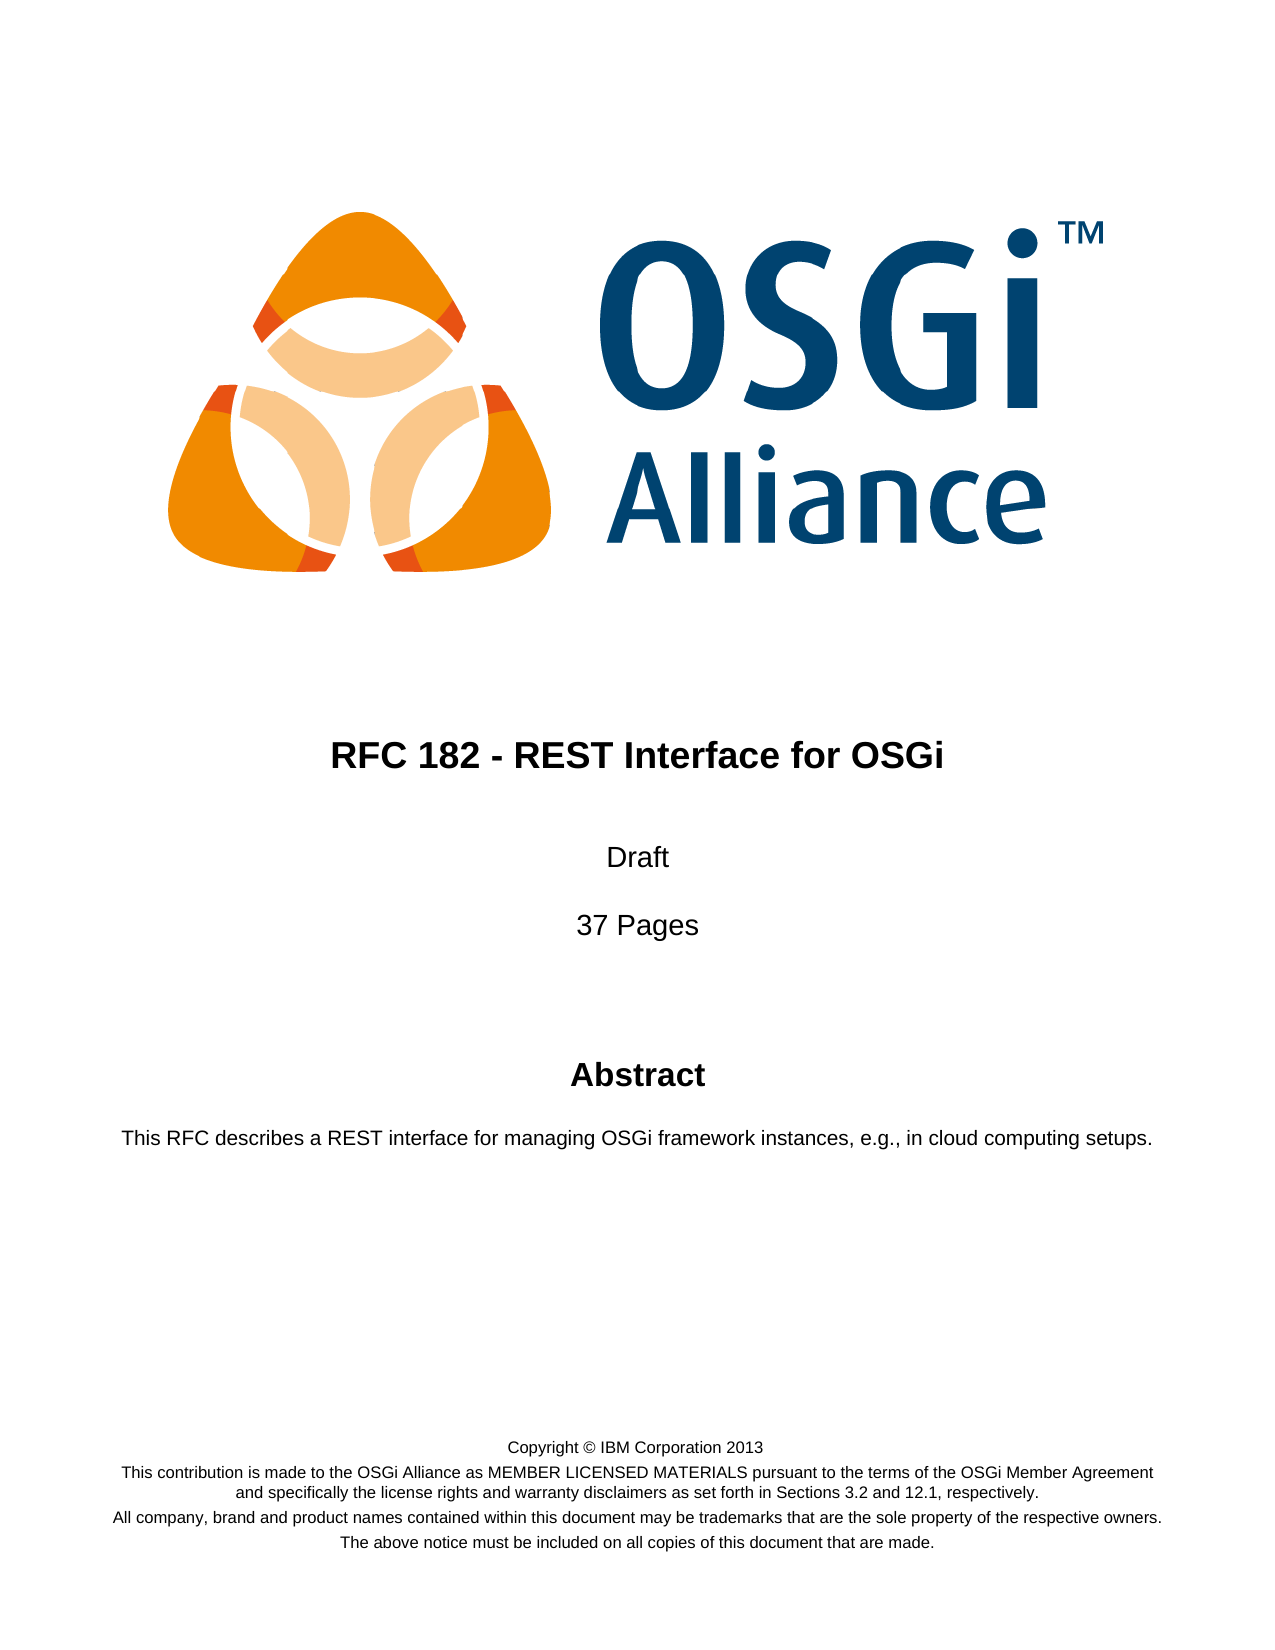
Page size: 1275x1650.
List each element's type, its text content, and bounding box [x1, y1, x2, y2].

title RFC 182 - REST Interface for OSGi [112, 733, 1162, 776]
text This RFC describes a REST interface for managing OSGi framework instances, e.g., in cloud computing setups. [112, 1118, 1162, 1149]
text Abstract [112, 1055, 1162, 1093]
title Draft 38 Pages [112, 841, 1162, 941]
picture [112, 158, 1163, 626]
